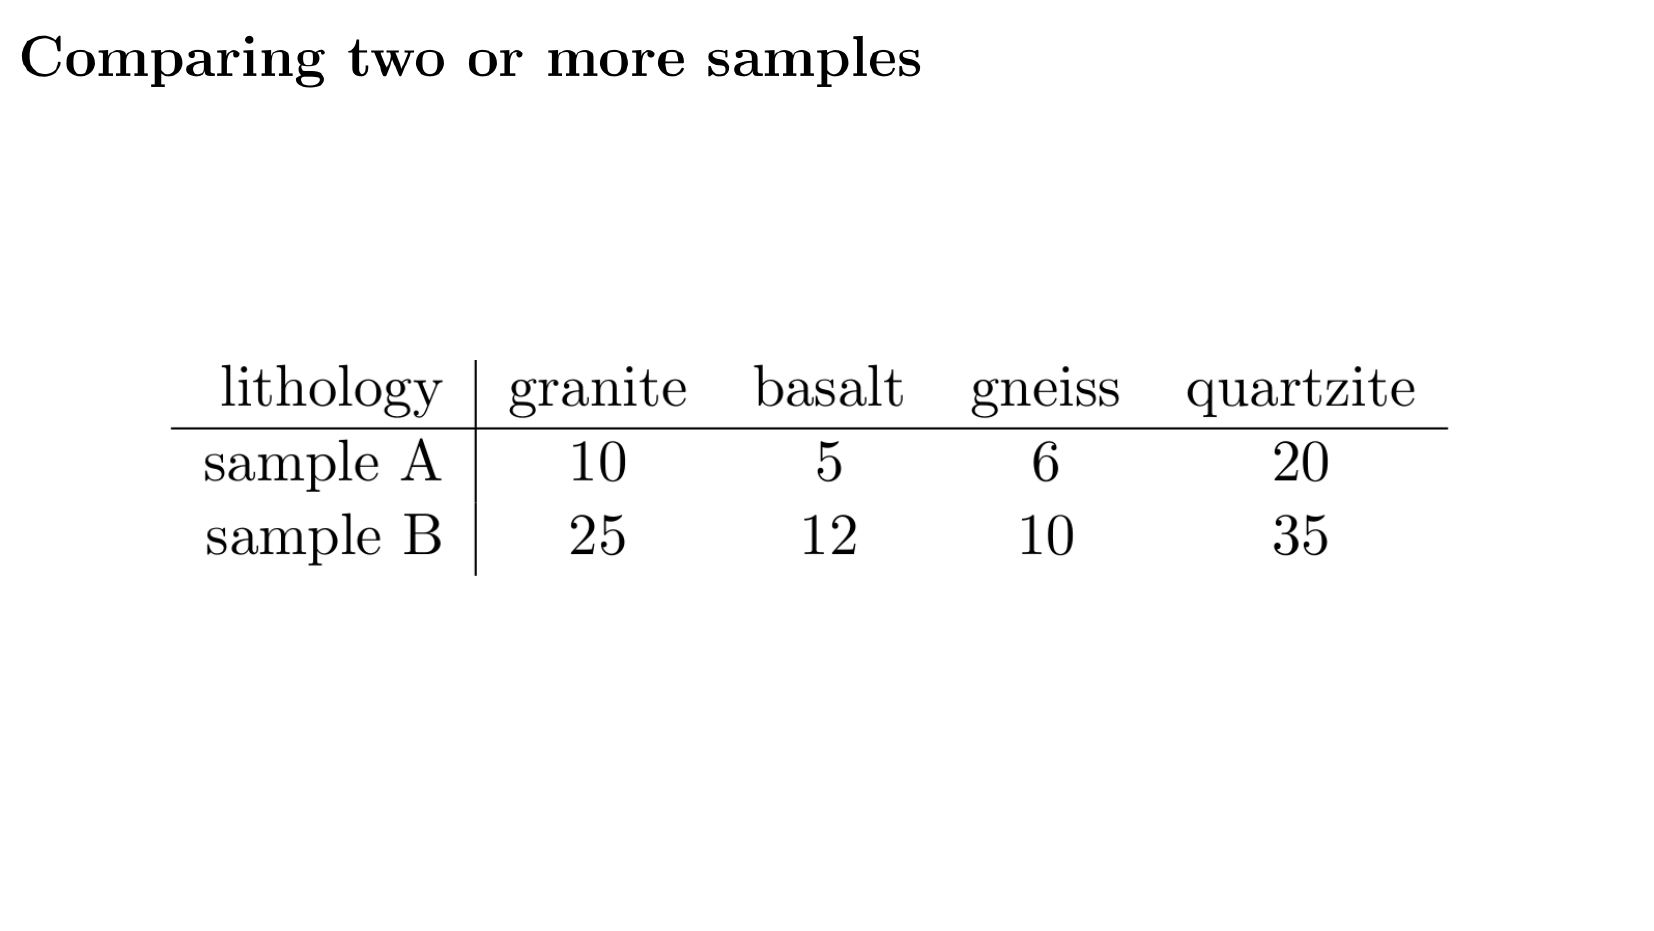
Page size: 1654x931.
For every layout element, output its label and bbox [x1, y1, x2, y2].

picture [17, 28, 922, 90]
picture [165, 360, 1453, 579]
